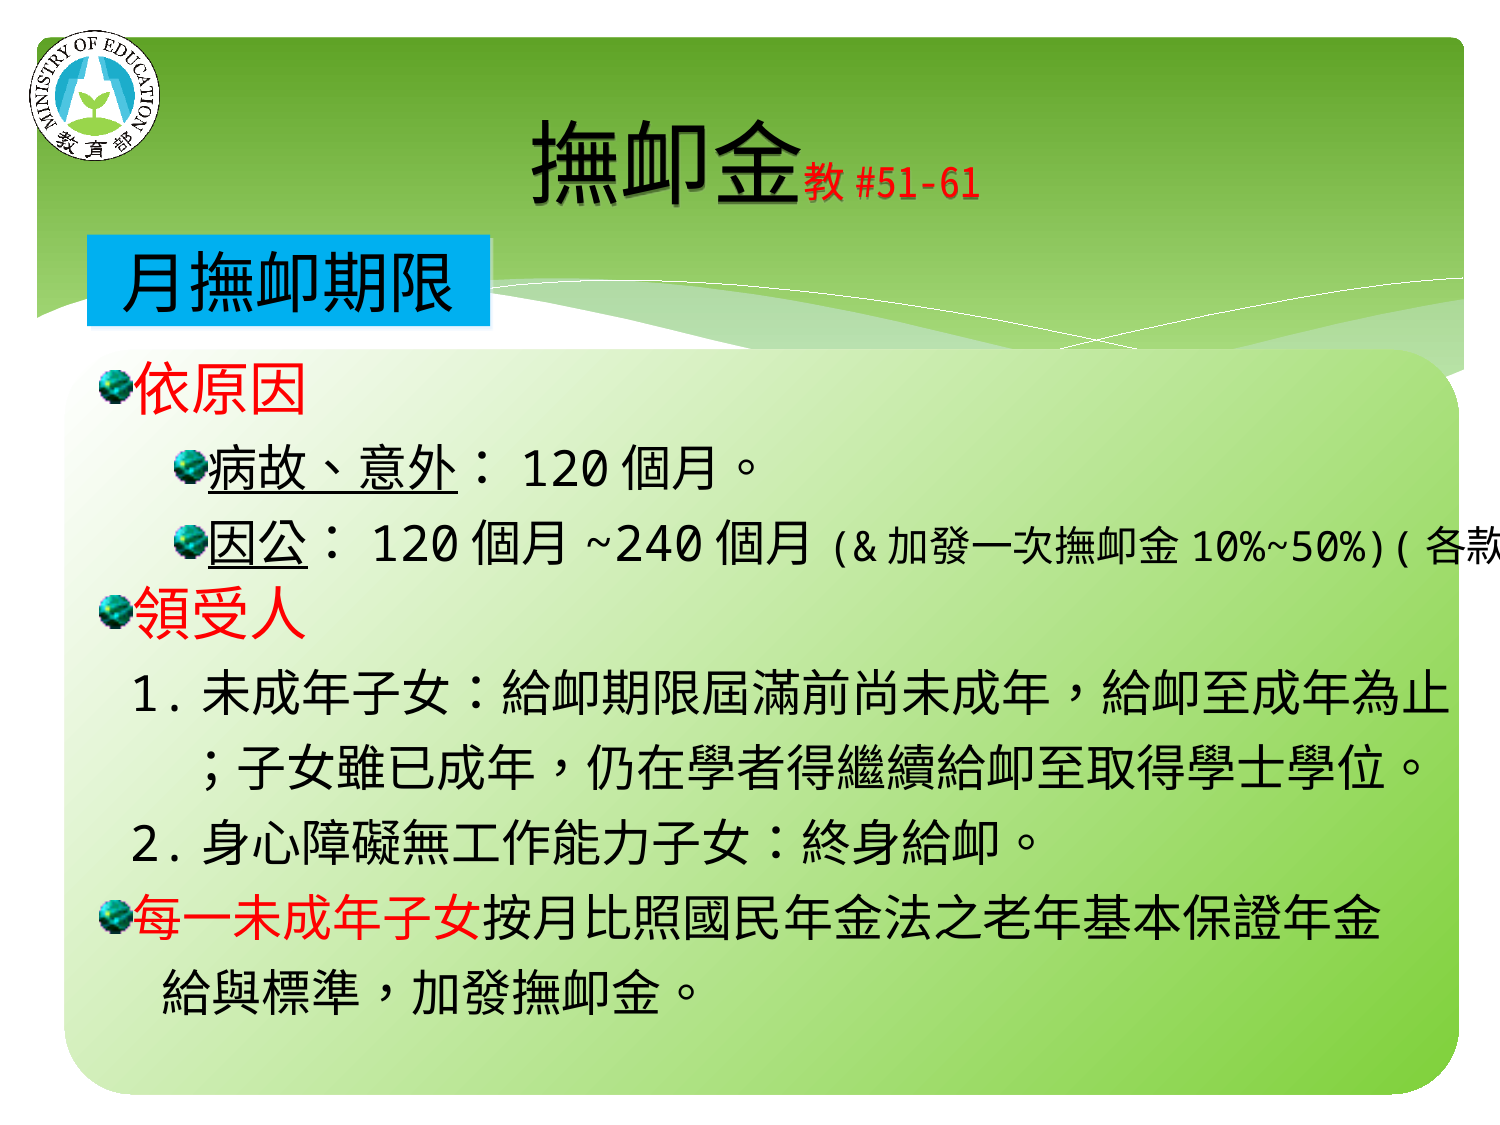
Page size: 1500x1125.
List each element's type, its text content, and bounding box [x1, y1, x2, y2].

picture [174, 450, 208, 484]
picture [99, 370, 133, 404]
list 月撫卹期限 [87, 234, 491, 327]
title 撫卹金教#51-61 [87, 90, 1424, 233]
picture [99, 900, 133, 934]
text_box 依原因 病故、意外：120個月。 因公：120個月~240個月(&加發一次撫卹金10%~50%)(各款不等) 領受人 1.未成年子女：給卹期限屆滿前尚未成年，給卹至成年為止 ；子女雖已成年，仍在學者得繼續給卹至取得學士學位。 2.身心障礙無工作能力子女：終身給卹。 每一未成年子女按月比照國民年金法之老年基本保證年金 給與標準，加發撫卹金。 [64, 349, 1459, 1095]
picture [29, 30, 160, 161]
picture [99, 595, 133, 629]
picture [174, 525, 208, 559]
